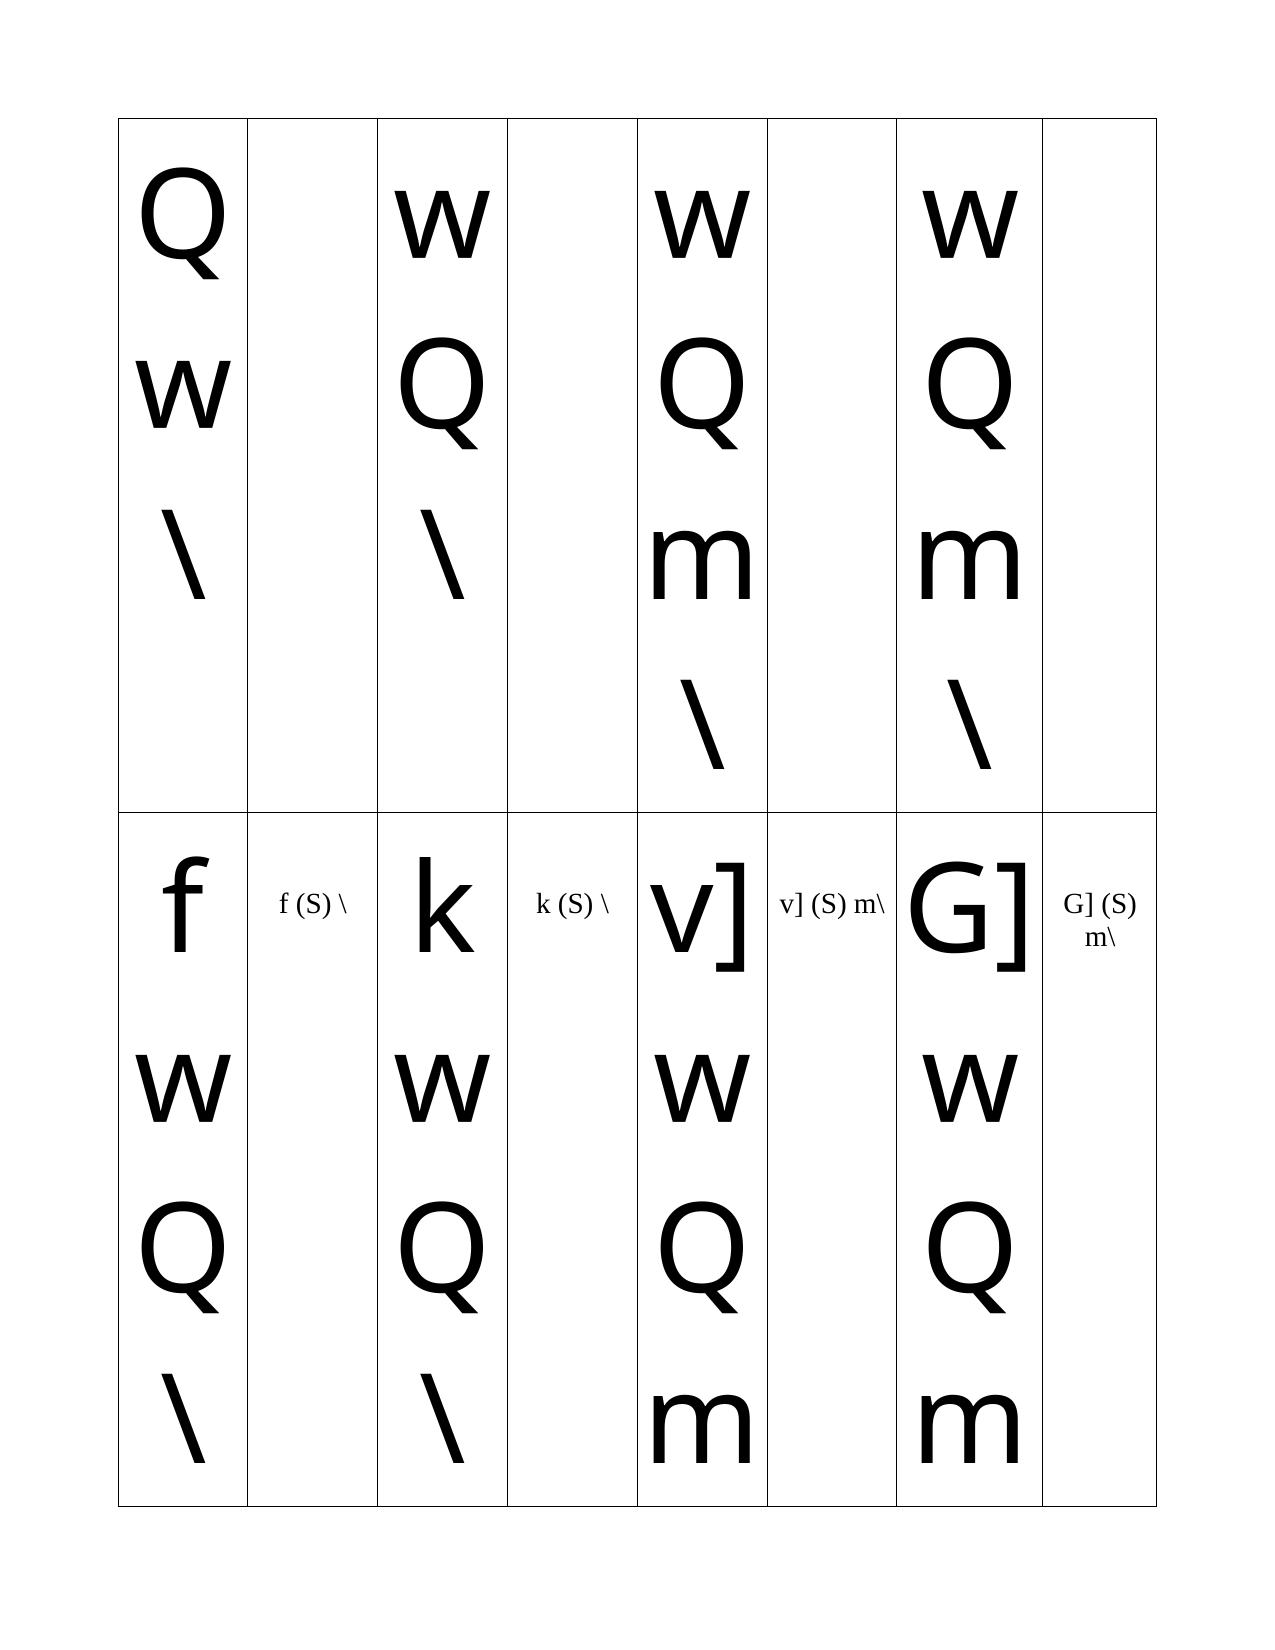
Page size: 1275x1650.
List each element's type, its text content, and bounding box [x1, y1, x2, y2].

table_cell f (S) \ [248, 813, 377, 1506]
table_cell [1043, 119, 1156, 812]
table_cell fwQ\ [119, 813, 247, 1506]
table_cell G]wQm [897, 813, 1042, 1506]
table_cell wQm\ [897, 119, 1042, 812]
table_cell kwQ\ [378, 813, 507, 1506]
table_cell [768, 119, 896, 812]
table_cell wQ\ [378, 119, 507, 812]
table_cell Qw\ [119, 119, 247, 812]
table_cell v]wQm [638, 813, 767, 1506]
table_cell wQm\ [638, 119, 767, 812]
table_cell v] (S) m\ [768, 813, 896, 1506]
table_cell G] (S) m\ [1043, 813, 1156, 1506]
table_cell [508, 119, 637, 812]
table_cell k (S) \ [508, 813, 637, 1506]
table_cell [248, 119, 377, 812]
